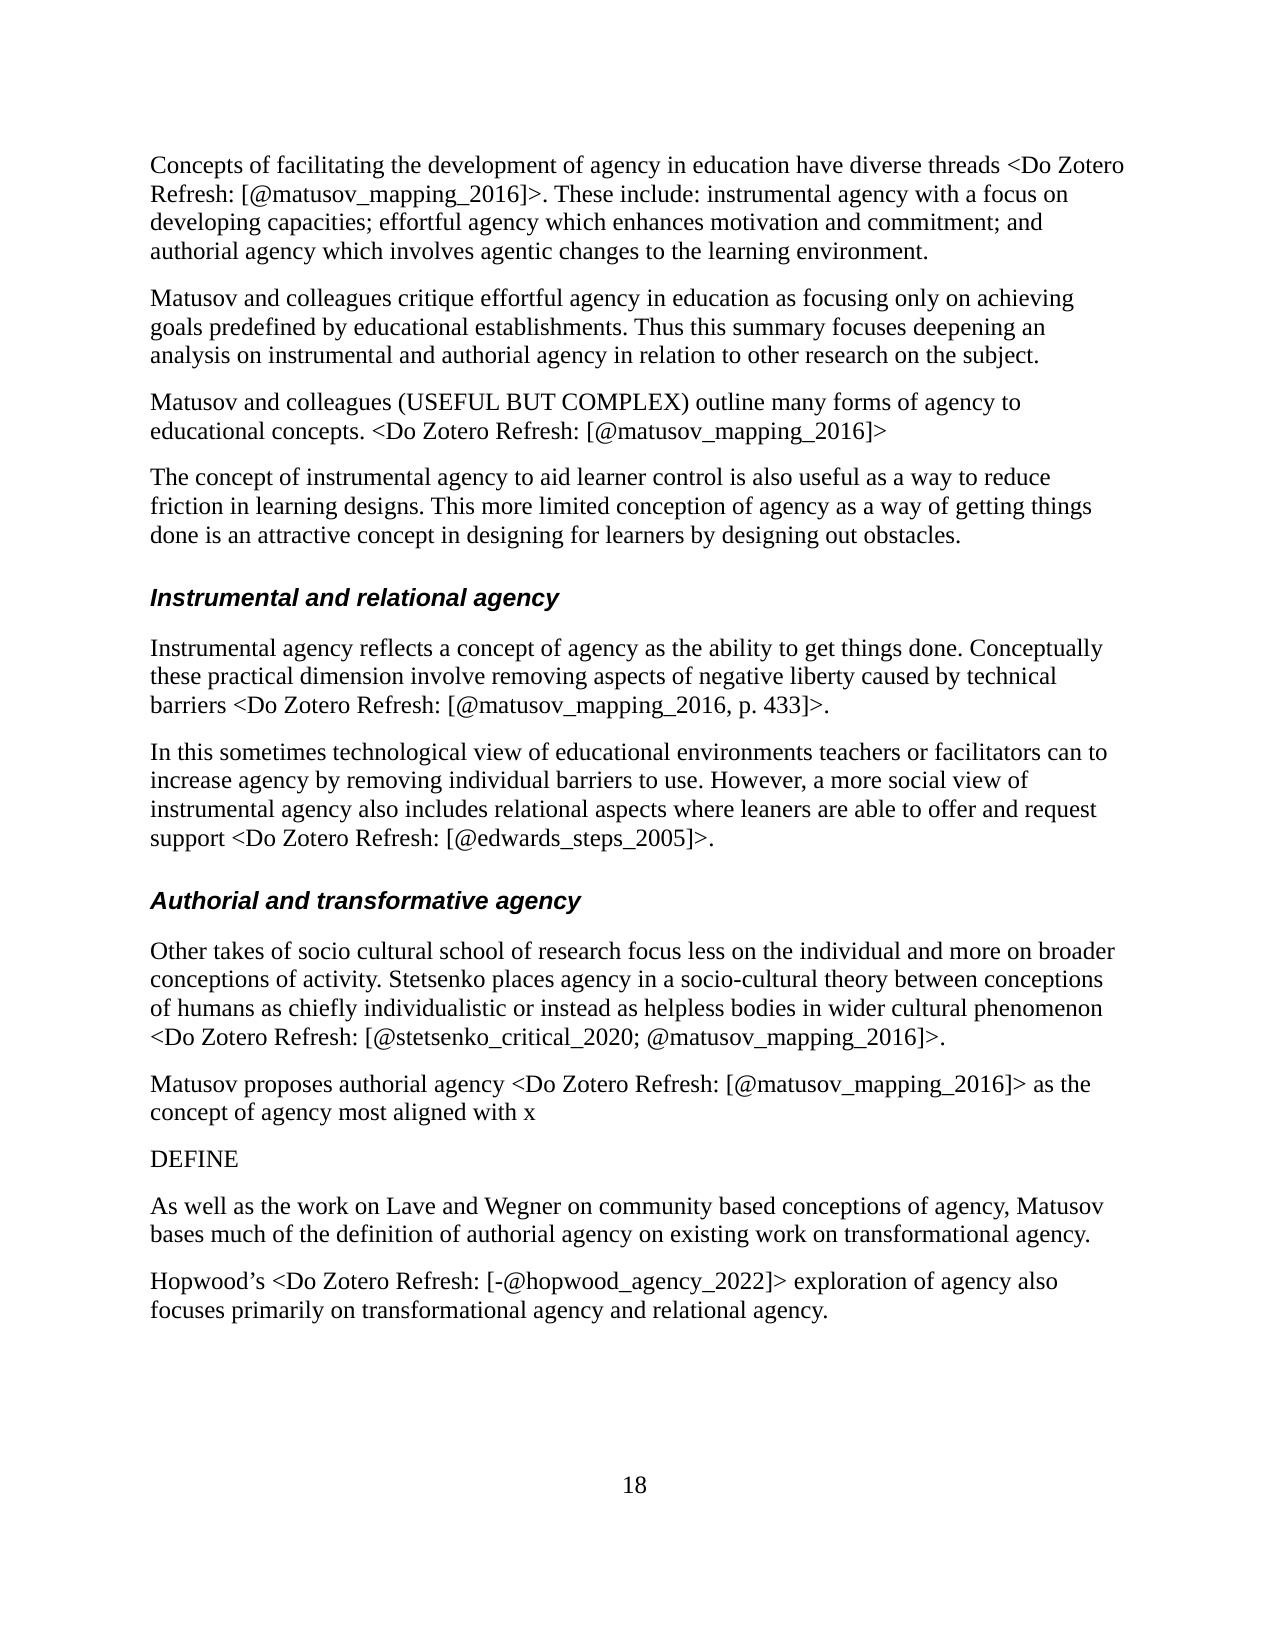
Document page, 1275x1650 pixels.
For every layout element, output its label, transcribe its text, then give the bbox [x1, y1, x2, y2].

text In this sometimes technological view of educational environments teachers or facilitators can to increase agency by removing individual barriers to use. However, a more social view of instrumental agency also includes relational aspects where leaners are able to offer and request support <Do Zotero Refresh: [@edwards_steps_2005]>. [150, 737, 1125, 852]
text Hopwood’s <Do Zotero Refresh: [-@hopwood_agency_2022]> exploration of agency also focuses primarily on transformational agency and relational agency. [150, 1266, 1125, 1324]
text Instrumental agency reflects a concept of agency as the ability to get things done. Conceptually these practical dimension involve removing aspects of negative liberty caused by technical barriers <Do Zotero Refresh: [@matusov_mapping_2016, p. 433]>. [150, 633, 1125, 719]
text As well as the work on Lave and Wegner on community based conceptions of agency, Matusov bases much of the definition of authorial agency on existing work on transformational agency. [150, 1191, 1125, 1248]
text Concepts of facilitating the development of agency in education have diverse threads <Do Zotero Refresh: [@matusov_mapping_2016]>. These include: instrumental agency with a focus on developing capacities; effortful agency which enhances motivation and commitment; and authorial agency which involves agentic changes to the learning environment. [150, 150, 1125, 265]
text Other takes of socio cultural school of research focus less on the individual and more on broader conceptions of activity. Stetsenko places agency in a socio-cultural theory between conceptions of humans as chiefly individualistic or instead as helpless bodies in wider cultural phenomenon <Do Zotero Refresh: [@stetsenko_critical_2020; @matusov_mapping_2016]>. [150, 936, 1125, 1051]
text Matusov and colleagues critique effortful agency in education as focusing only on achieving goals predefined by educational establishments. Thus this summary focuses deepening an analysis on instrumental and authorial agency in relation to other research on the subject. [150, 283, 1125, 369]
text Matusov proposes authorial agency <Do Zotero Refresh: [@matusov_mapping_2016]> as the concept of agency most aligned with x [150, 1069, 1125, 1126]
text The concept of instrumental agency to aid learner control is also useful as a way to reduce friction in learning designs. This more limited conception of agency as a way of getting things done is an attractive concept in designing for learners by designing out obstacles. [150, 462, 1125, 549]
subtitle Authorial and transformative agency [150, 886, 1125, 914]
text DEFINE [150, 1144, 1125, 1173]
text Matusov and colleagues (USEFUL BUT COMPLEX) outline many forms of agency to educational concepts. <Do Zotero Refresh: [@matusov_mapping_2016]> [150, 387, 1125, 444]
subtitle Instrumental and relational agency [150, 583, 1125, 611]
